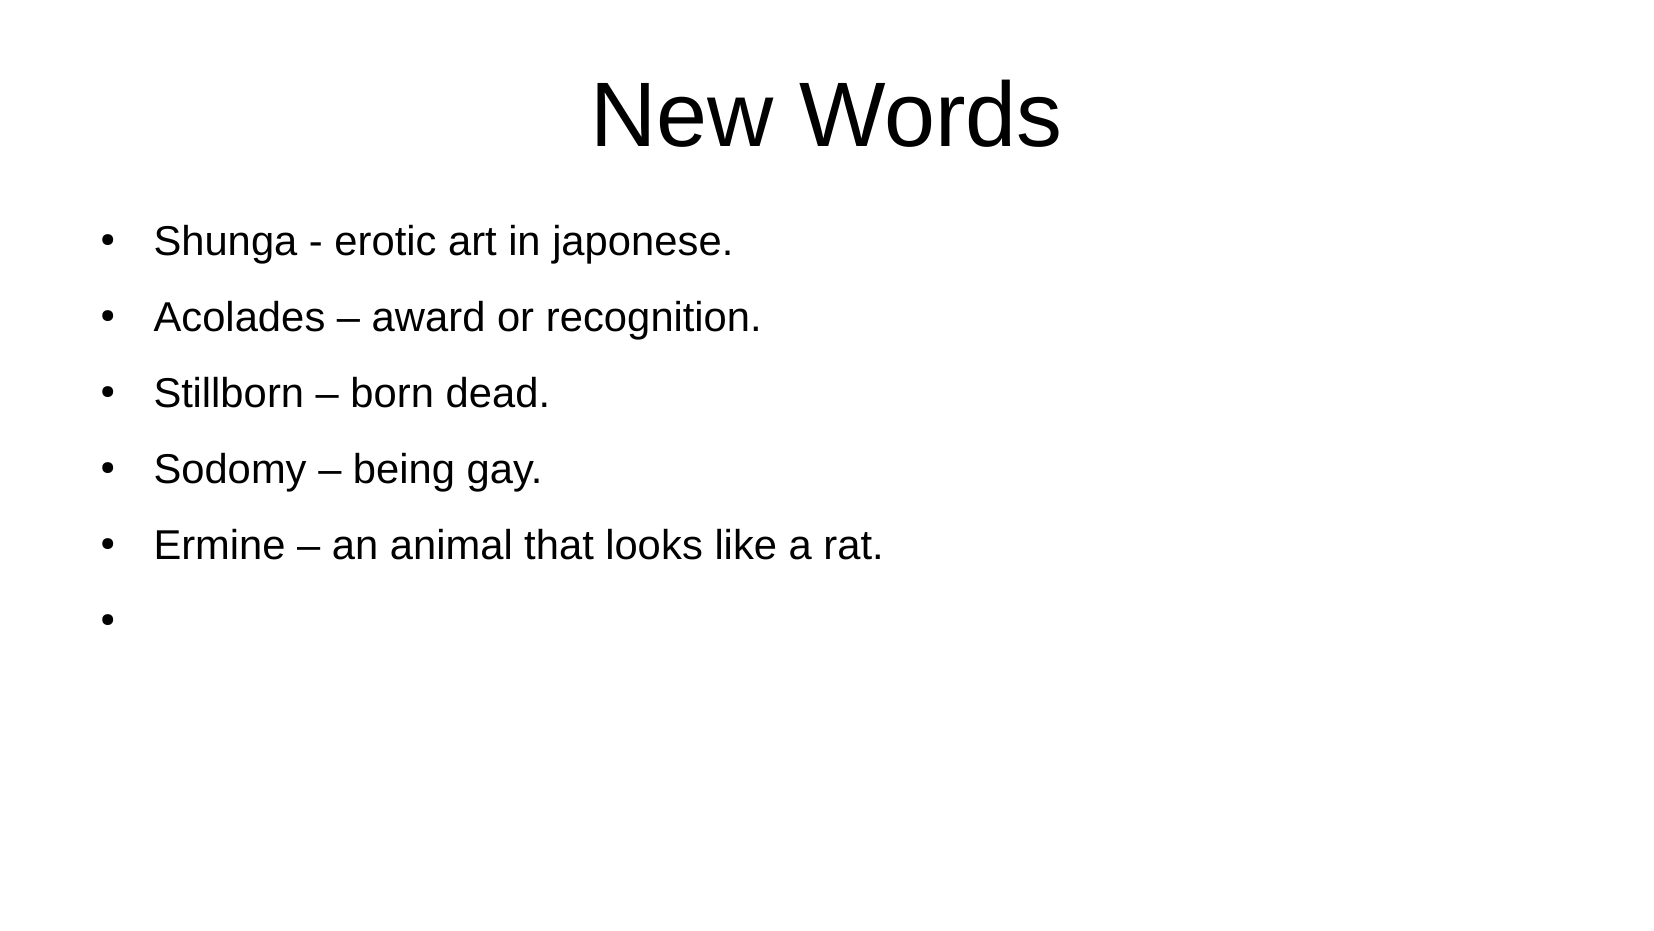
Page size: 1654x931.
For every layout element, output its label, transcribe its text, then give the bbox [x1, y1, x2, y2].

title New Words [82, 37, 1571, 193]
list Shunga - erotic art in japonese. Acolades – award or recognition. Stillborn – born dead. Sodomy – being gay. Ermine – an animal that looks like a rat. [82, 217, 1571, 758]
